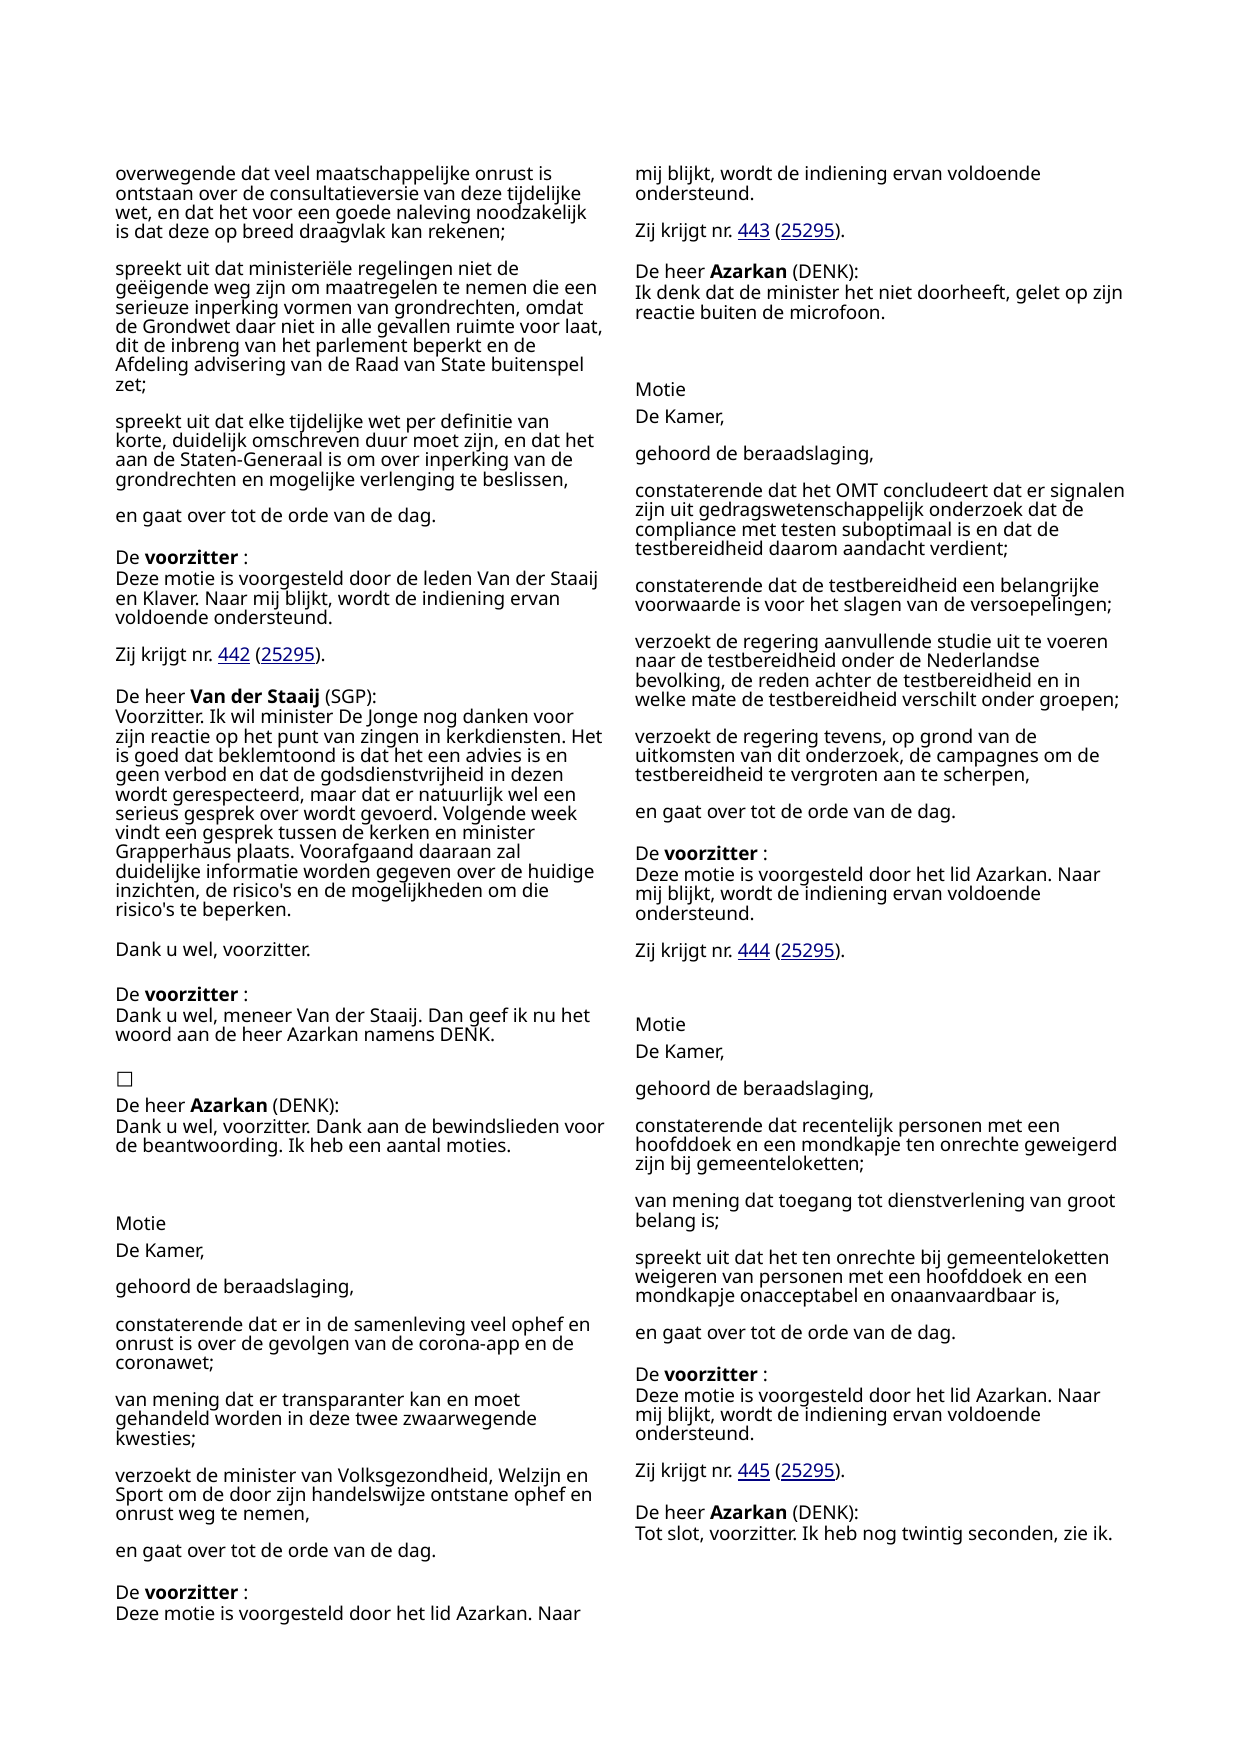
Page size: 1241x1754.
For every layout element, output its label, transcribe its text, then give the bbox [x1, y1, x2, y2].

text Deze motie is voorgesteld door het lid Azarkan. Naar [115, 1605, 605, 1624]
text gehoord de beraadslaging, [115, 1278, 605, 1298]
text De voorzitter : [115, 544, 605, 570]
text constaterende dat er in de samenleving veel ophef en onrust is over de gevolgen van de corona-app en de coronawet; [115, 1316, 605, 1373]
text verzoekt de minister van Volksgezondheid, Welzijn en Sport om de door zijn handelswijze ontstane ophef en onrust weg te nemen, [115, 1467, 605, 1524]
text en gaat over tot de orde van de dag. [115, 507, 605, 527]
text en gaat over tot de orde van de dag. [635, 1324, 1125, 1343]
text gehoord de beraadslaging, [635, 445, 1125, 464]
text De heer Azarkan (DENK): [115, 1092, 605, 1118]
text De heer Azarkan (DENK): [635, 1499, 1125, 1525]
text Dank u wel, voorzitter. [115, 941, 605, 961]
text verzoekt de regering aanvullende studie uit te voeren naar de testbereidheid onder de Nederlandse bevolking, de reden achter de testbereidheid en in welke mate de testbereidheid verschilt onder groepen; [635, 633, 1125, 710]
text Motie [635, 376, 1125, 402]
text constaterende dat de testbereidheid een belangrijke voorwaarde is voor het slagen van de versoepelingen; [635, 577, 1125, 615]
text De voorzitter : [635, 1361, 1125, 1387]
text verzoekt de regering tevens, op grond van de uitkomsten van dit onderzoek, de campagnes om de testbereidheid te vergroten aan te scherpen, [635, 728, 1125, 786]
text Voorzitter. Ik wil minister De Jonge nog danken voor zijn reactie op het punt van zingen in kerkdiensten. Het is goed dat beklemtoond is dat het een advies is en geen verbod en dat de godsdienstvrijheid in dezen wordt gerespecteerd, maar dat er natuurlijk wel een serieus gesprek over wordt gevoerd. Volgende week vindt een gesprek tussen de kerken en minister Grapperhaus plaats. Voorafgaand daaraan zal duidelijke informatie worden gegeven over de huidige inzichten, de risico's en de mogelijkheden om die risico's te beperken. [115, 708, 605, 921]
text Zij krijgt nr. 442 (25295). [115, 646, 605, 665]
text De heer Van der Staaij (SGP): [115, 683, 605, 708]
text mij blijkt, wordt de indiening ervan voldoende ondersteund. [635, 165, 1125, 204]
text Dank u wel, meneer Van der Staaij. Dan geef ik nu het woord aan de heer Azarkan namens DENK. [115, 1007, 605, 1046]
text ⬜ [115, 1066, 605, 1092]
text spreekt uit dat ministeriële regelingen niet de geëigende weg zijn om maatregelen te nemen die een serieuze inperking vormen van grondrechten, omdat de Grondwet daar niet in alle gevallen ruimte voor laat, dit de inbreng van het parlement beperkt en de Afdeling advisering van de Raad van State buitenspel zet; [115, 260, 605, 395]
text van mening dat er transparanter kan en moet gehandeld worden in deze twee zwaarwegende kwesties; [115, 1391, 605, 1449]
text De voorzitter : [115, 981, 605, 1007]
text Dank u wel, voorzitter. Dank aan de bewindslieden voor de beantwoording. Ik heb een aantal moties. [115, 1118, 605, 1156]
text en gaat over tot de orde van de dag. [115, 1542, 605, 1561]
text De Kamer, [635, 1043, 1125, 1062]
text De voorzitter : [115, 1579, 605, 1605]
text Deze motie is voorgesteld door het lid Azarkan. Naar mij blijkt, wordt de indiening ervan voldoende ondersteund. [635, 1387, 1125, 1445]
text overwegende dat veel maatschappelijke onrust is ontstaan over de consultatieversie van deze tijdelijke wet, en dat het voor een goede naleving noodzakelijk is dat deze op breed draagvlak kan rekenen; [115, 165, 605, 242]
text De Kamer, [635, 408, 1125, 427]
text De voorzitter : [635, 840, 1125, 866]
text Motie [115, 1210, 605, 1236]
text Tot slot, voorzitter. Ik heb nog twintig seconden, zie ik. [635, 1525, 1125, 1544]
text en gaat over tot de orde van de dag. [635, 803, 1125, 823]
text spreekt uit dat het ten onrechte bij gemeenteloketten weigeren van personen met een hoofddoek en een mondkapje onacceptabel en onaanvaardbaar is, [635, 1249, 1125, 1306]
text De Kamer, [115, 1242, 605, 1261]
text van mening dat toegang tot dienstverlening van groot belang is; [635, 1192, 1125, 1231]
text Deze motie is voorgesteld door de leden Van der Staaij en Klaver. Naar mij blijkt, wordt de indiening ervan voldoende ondersteund. [115, 570, 605, 628]
text Zij krijgt nr. 443 (25295). [635, 222, 1125, 241]
text De heer Azarkan (DENK): [635, 259, 1125, 284]
text Zij krijgt nr. 445 (25295). [635, 1462, 1125, 1482]
text gehoord de beraadslaging, [635, 1080, 1125, 1099]
text constaterende dat het OMT concludeert dat er signalen zijn uit gedragswetenschappelijk onderzoek dat de compliance met testen suboptimaal is en dat de testbereidheid daarom aandacht verdient; [635, 482, 1125, 559]
text Zij krijgt nr. 444 (25295). [635, 942, 1125, 961]
text Motie [635, 1011, 1125, 1037]
text Deze motie is voorgesteld door het lid Azarkan. Naar mij blijkt, wordt de indiening ervan voldoende ondersteund. [635, 866, 1125, 924]
text Ik denk dat de minister het niet doorheeft, gelet op zijn reactie buiten de microfoon. [635, 284, 1125, 323]
text constaterende dat recentelijk personen met een hoofddoek en een mondkapje ten onrechte geweigerd zijn bij gemeenteloketten; [635, 1117, 1125, 1175]
text spreekt uit dat elke tijdelijke wet per definitie van korte, duidelijk omschreven duur moet zijn, en dat het aan de Staten-Generaal is om over inperking van de grondrechten en mogelijke verlenging te beslissen, [115, 413, 605, 490]
